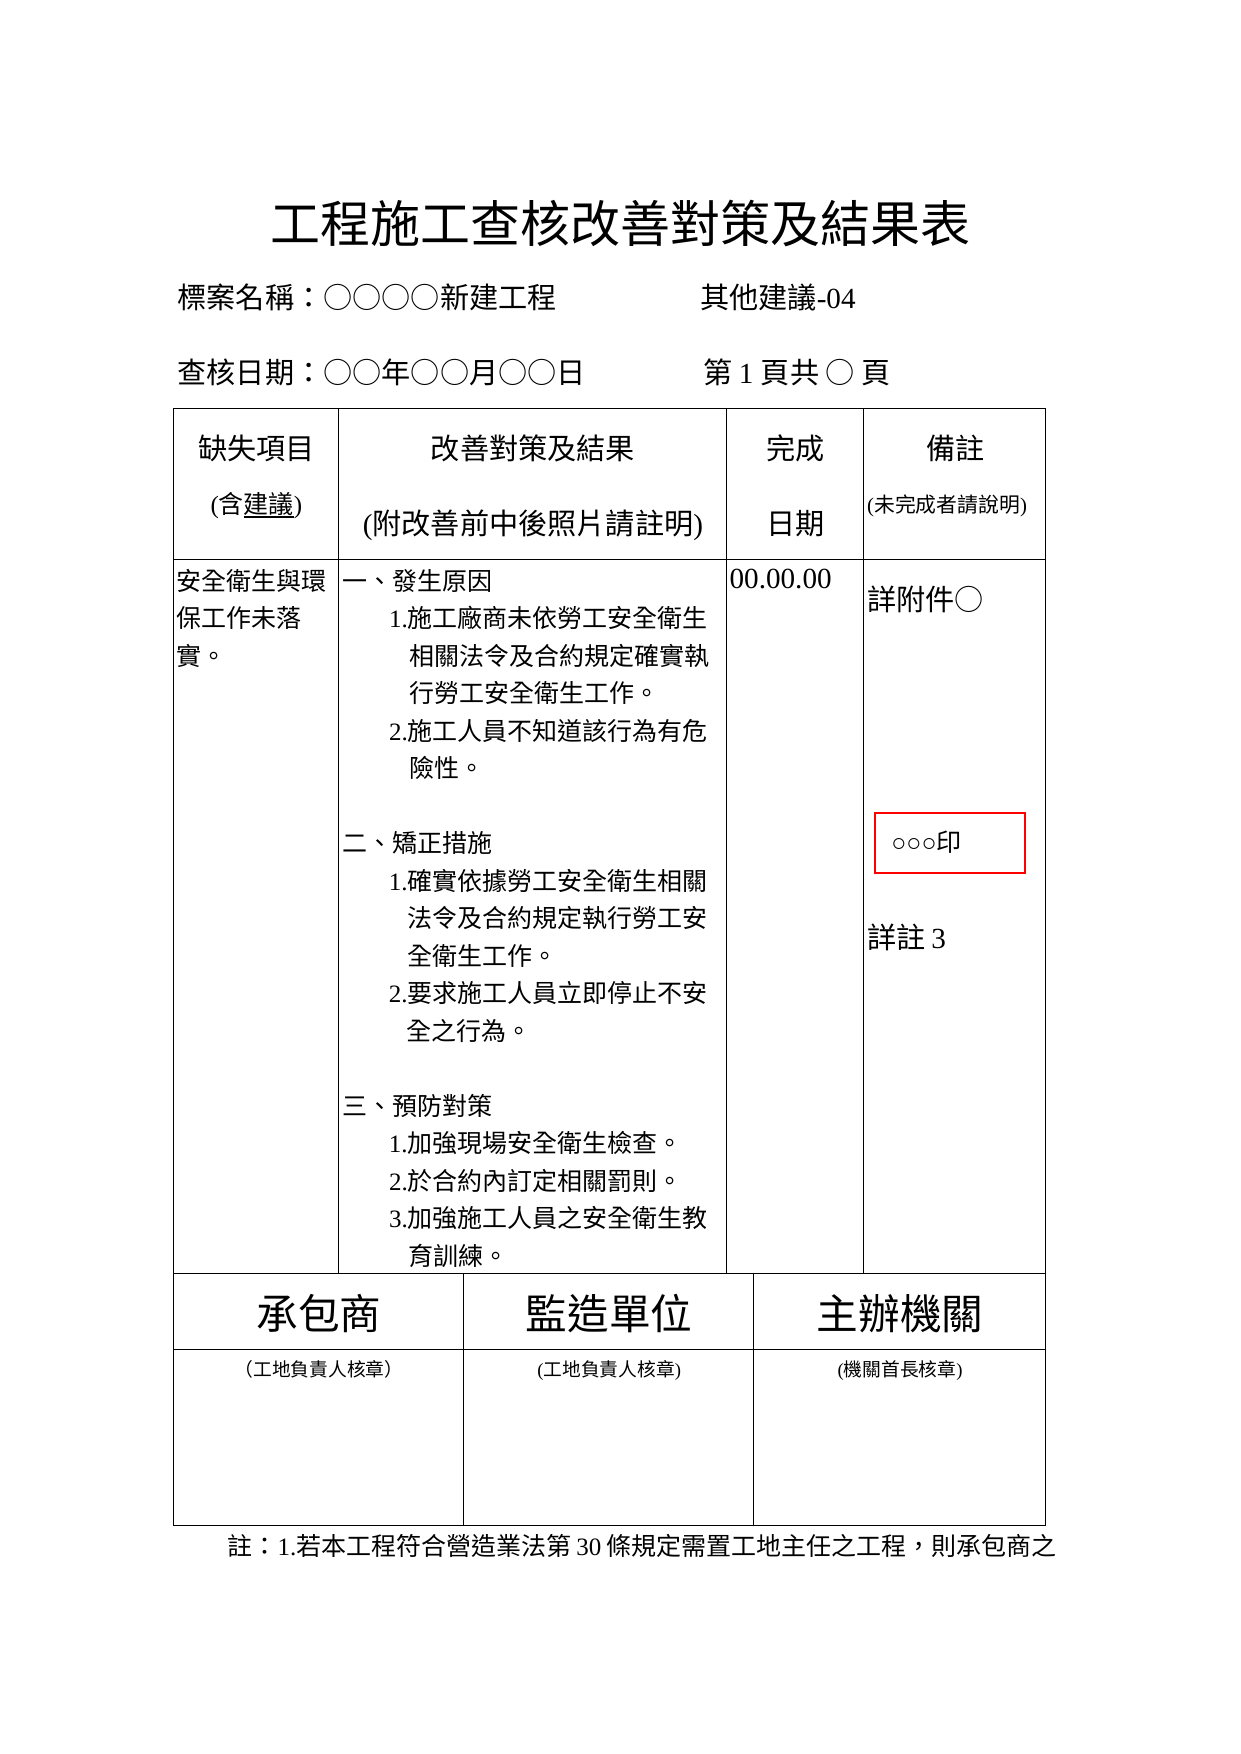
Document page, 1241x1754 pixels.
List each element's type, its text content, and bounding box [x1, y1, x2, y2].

table_cell （工地負責人核章） [174, 1350, 463, 1524]
table_cell 承包商 [174, 1274, 463, 1349]
table_cell 詳附件○ 詳註3 [864, 560, 1045, 1273]
table_cell 安全衛生與環保工作未落實。 [174, 560, 338, 1273]
table_cell 主辦機關 [754, 1274, 1045, 1349]
table_cell 00.00.00 [727, 560, 863, 1273]
table_header 缺失項目 (含建議) [174, 409, 338, 559]
text 註：1.若本工程符合營造業法第30條規定需置工地主任之工程，則承包商之 [227, 1526, 1063, 1563]
table_cell 監造單位 [464, 1274, 753, 1349]
table_cell 一、發生原因 1.施工廠商未依勞工安全衛生相關法令及合約規定確實執行勞工安全衛生工作。 2.施工人員不知道該行為有危險性。 二、矯正措施 1.確實依據勞工安全衛生相關法令及合約規定執行勞工安全衛生工作。 2.要求施工人員立即停止不安全之行為。 三、預防對策 1.加強現場安全衛生檢查。 2.於合約內訂定相關罰則。 3.加強施工人員之安全衛生教育訓練。 [339, 560, 726, 1273]
table_header 改善對策及結果 (附改善前中後照片請註明) [339, 409, 726, 559]
text 工程施工查核改善對策及結果表 [177, 183, 1063, 258]
table_cell (機關首長核章) [754, 1350, 1045, 1524]
text 查核日期：○○年○○月○○日 第 1 頁共 ○ 頁 [177, 333, 1063, 408]
table_header 備註 (未完成者請說明) [864, 409, 1045, 559]
table_cell (工地負責人核章) [464, 1350, 753, 1524]
text 標案名稱：○○○○新建工程 其他建議-04 [177, 258, 1063, 333]
table_header 完成 日期 [727, 409, 863, 559]
